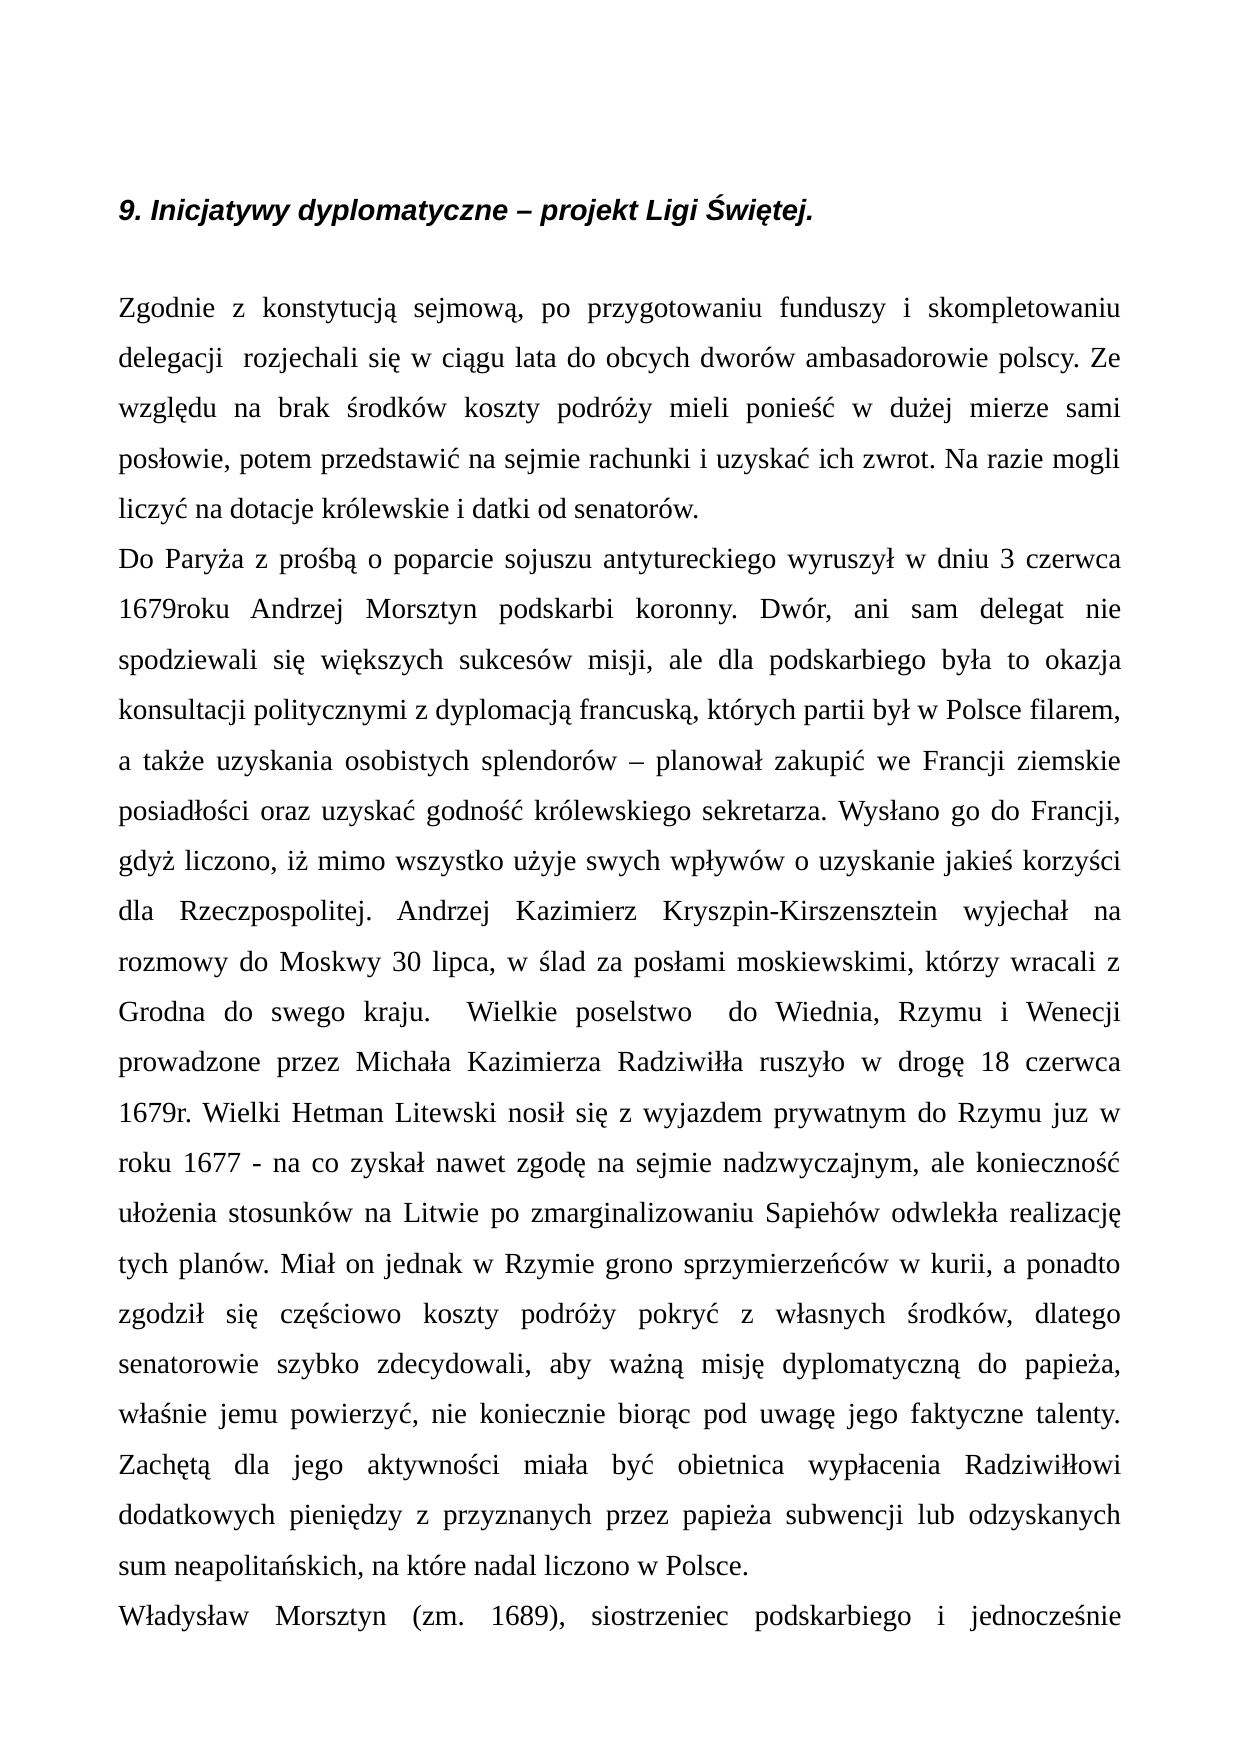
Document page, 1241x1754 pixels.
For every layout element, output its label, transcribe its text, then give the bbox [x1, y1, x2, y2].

text Władysław Morsztyn (zm. 1689), siostrzeniec podskarbiego i jednocześnie [118, 1598, 1122, 1631]
text Zgodnie z konstytucją sejmową, po przygotowaniu funduszy i skompletowaniu delegacji rozjechali się w ciągu lata do obcych dworów ambasadorowie polscy. Ze względu na brak środków koszty podróży mieli ponieść w dużej mierze sami posłowie, potem przedstawić na sejmie rachunki i uzyskać ich zwrot. Na razie mogli liczyć na dotacje królewskie i datki od senatorów. [118, 290, 1122, 524]
text Do Paryża z prośbą o poparcie sojuszu antytureckiego wyruszył w dniu 3 czerwca 1679roku Andrzej Morsztyn podskarbi koronny. Dwór, ani sam delegat nie spodziewali się większych sukcesów misji, ale dla podskarbiego była to okazja konsultacji politycznymi z dyplomacją francuską, których partii był w Polsce filarem, a także uzyskania osobistych splendorów – planował zakupić we Francji ziemskie posiadłości oraz uzyskać godność królewskiego sekretarza. Wysłano go do Francji, gdyż liczono, iż mimo wszystko użyje swych wpływów o uzyskanie jakieś korzyści dla Rzeczpospolitej. Andrzej Kazimierz Kryszpin-Kirszensztein wyjechał na rozmowy do Moskwy 30 lipca, w ślad za posłami moskiewskimi, którzy wracali z Grodna do swego kraju. Wielkie poselstwo do Wiednia, Rzymu i Wenecji prowadzone przez Michała Kazimierza Radziwiłła ruszyło w drogę 18 czerwca 1679r. Wielki Hetman Litewski nosił się z wyjazdem prywatnym do Rzymu juz w roku 1677 - na co zyskał nawet zgodę na sejmie nadzwyczajnym, ale konieczność ułożenia stosunków na Litwie po zmarginalizowaniu Sapiehów odwlekła realizację tych planów. Miał on jednak w Rzymie grono sprzymierzeńców w kurii, a ponadto zgodził się częściowo koszty podróży pokryć z własnych środków, dlatego senatorowie szybko zdecydowali, aby ważną misję dyplomatyczną do papieża, właśnie jemu powierzyć, nie koniecznie biorąc pod uwagę jego faktyczne talenty. Zachętą dla jego aktywności miała być obietnica wypłacenia Radziwiłłowi dodatkowych pieniędzy z przyznanych przez papieża subwencji lub odzyskanych sum neapolitańskich, na które nadal liczono w Polsce. [118, 541, 1122, 1581]
subtitle 9. Inicjatywy dyplomatyczne – projekt Ligi Świętej. [118, 193, 1122, 227]
